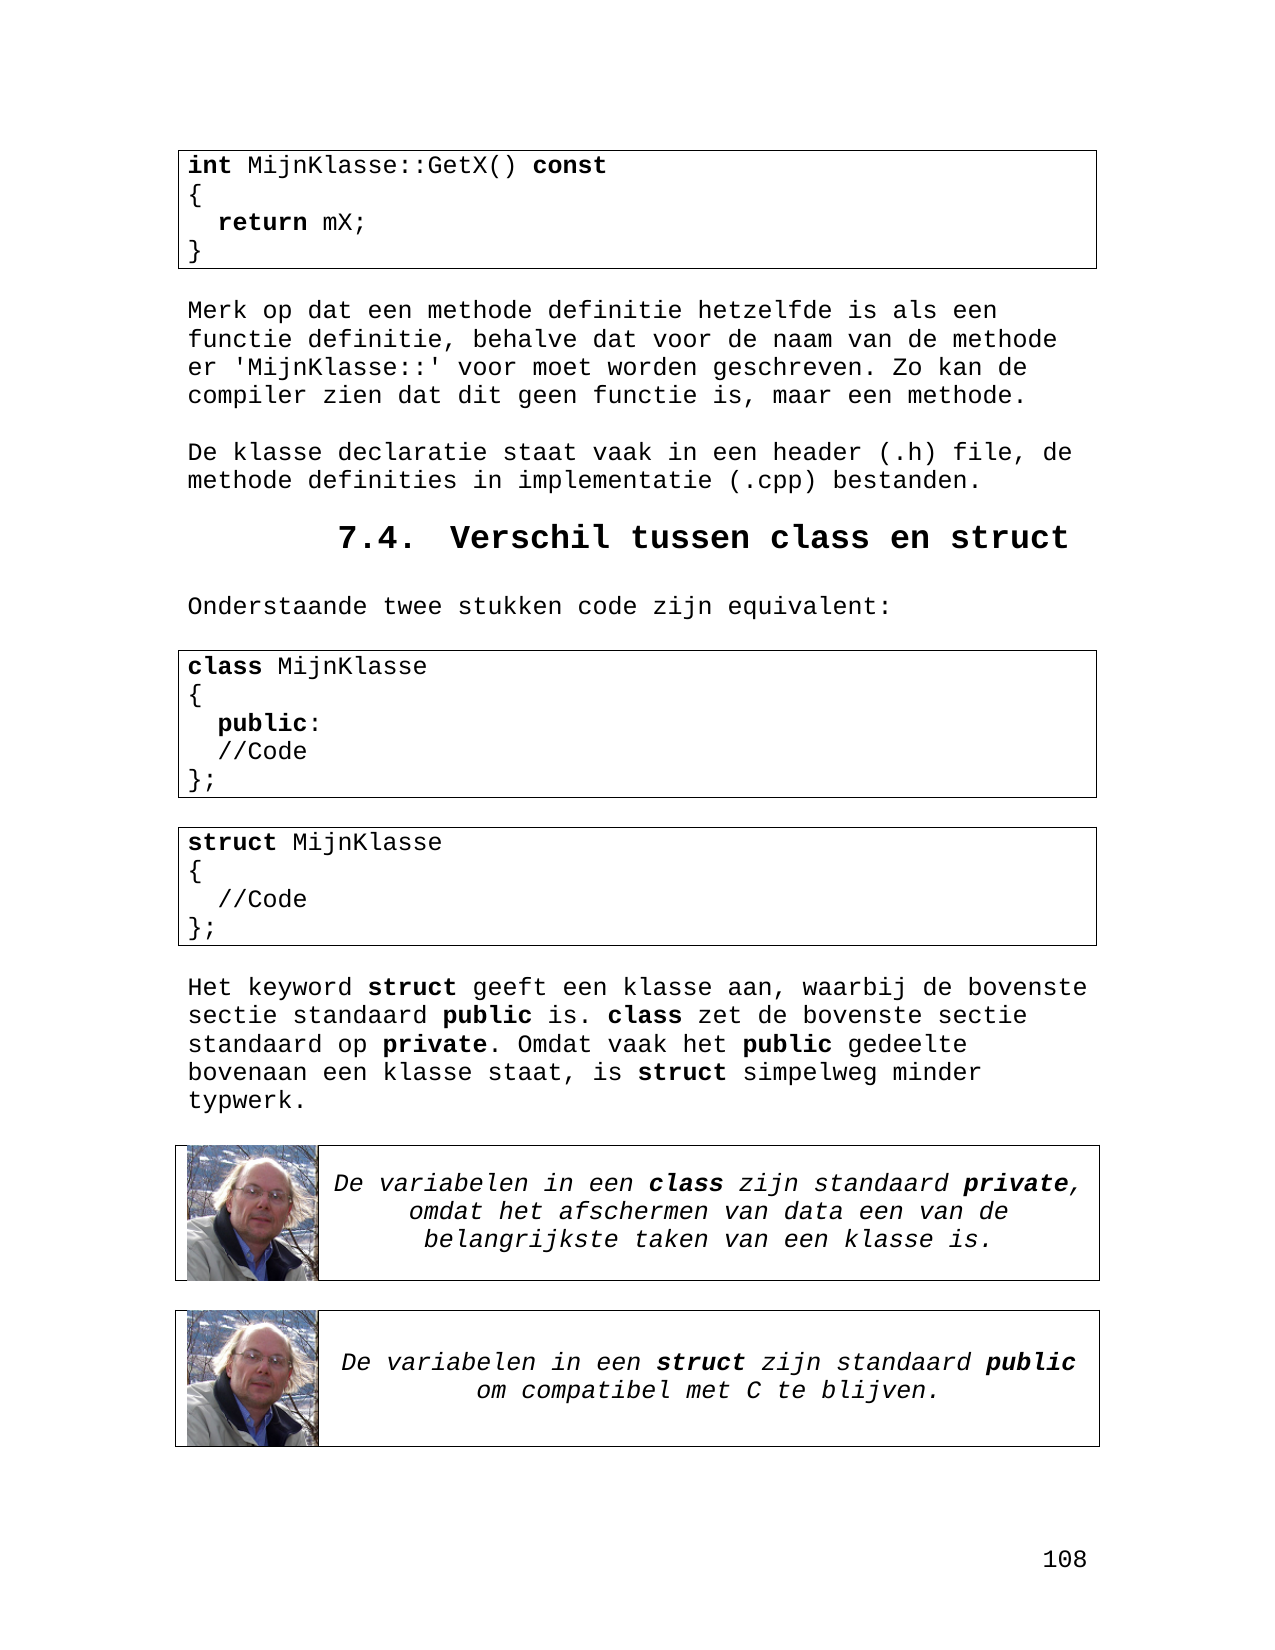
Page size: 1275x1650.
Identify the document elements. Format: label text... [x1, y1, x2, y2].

subtitle Verschil tussen class en struct [337, 521, 1087, 559]
text //Code [187, 886, 1087, 912]
table_header [176, 1146, 187, 1280]
text //Code [187, 738, 1087, 764]
text class MijnKlasse [179, 651, 1096, 682]
text public: [187, 710, 1087, 738]
text struct MijnKlasse [179, 828, 1096, 858]
text De klasse declaratie staat vaak in een header (.h) file, de methode definities in implementatie (.cpp) bestanden. [187, 439, 1087, 496]
table_header De variabelen in een class zijn standaard private, omdat het afschermen van data een van de belangrijkste taken van een klasse is. [319, 1146, 1099, 1280]
table_header [176, 1311, 187, 1446]
text { [187, 181, 1087, 210]
text } [179, 235, 1096, 268]
text Merk op dat een methode definitie hetzelfde is als een functie definitie, behalve dat voor de naam van de methode er 'MijnKlasse::' voor moet worden geschreven. Zo kan de compiler zien dat dit geen functie is, maar een methode. [187, 298, 1087, 411]
table_header De variabelen in een struct zijn standaard public om compatibel met C te blijven. [319, 1311, 1099, 1446]
text int MijnKlasse::GetX() const [179, 151, 1096, 181]
text }; [179, 912, 1096, 945]
text return mX; [187, 210, 1087, 235]
picture [187, 1145, 319, 1281]
text Het keyword struct geeft een klasse aan, waarbij de bovenste sectie standaard public is. class zet de bovenste sectie standaard op private. Omdat vaak het public gedeelte bovenaan een klasse staat, is struct simpelweg minder typwerk. [187, 974, 1087, 1116]
text }; [179, 764, 1096, 797]
text { [187, 682, 1087, 710]
picture [187, 1310, 319, 1446]
text { [187, 858, 1087, 886]
text Onderstaande twee stukken code zijn equivalent: [187, 594, 1087, 622]
